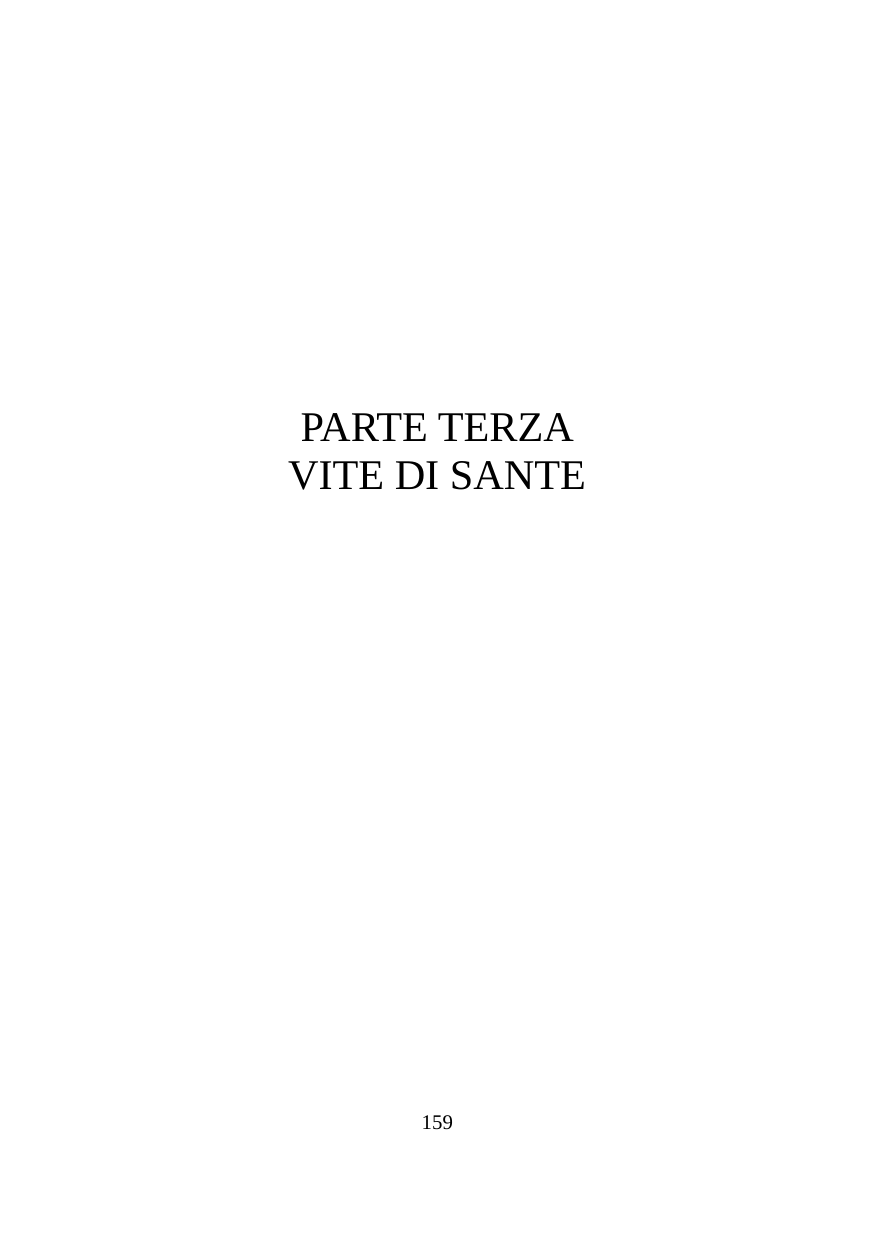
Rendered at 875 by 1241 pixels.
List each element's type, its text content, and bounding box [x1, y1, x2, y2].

subtitle PARTE TERZA VITE DI SANTE [106, 402, 768, 499]
